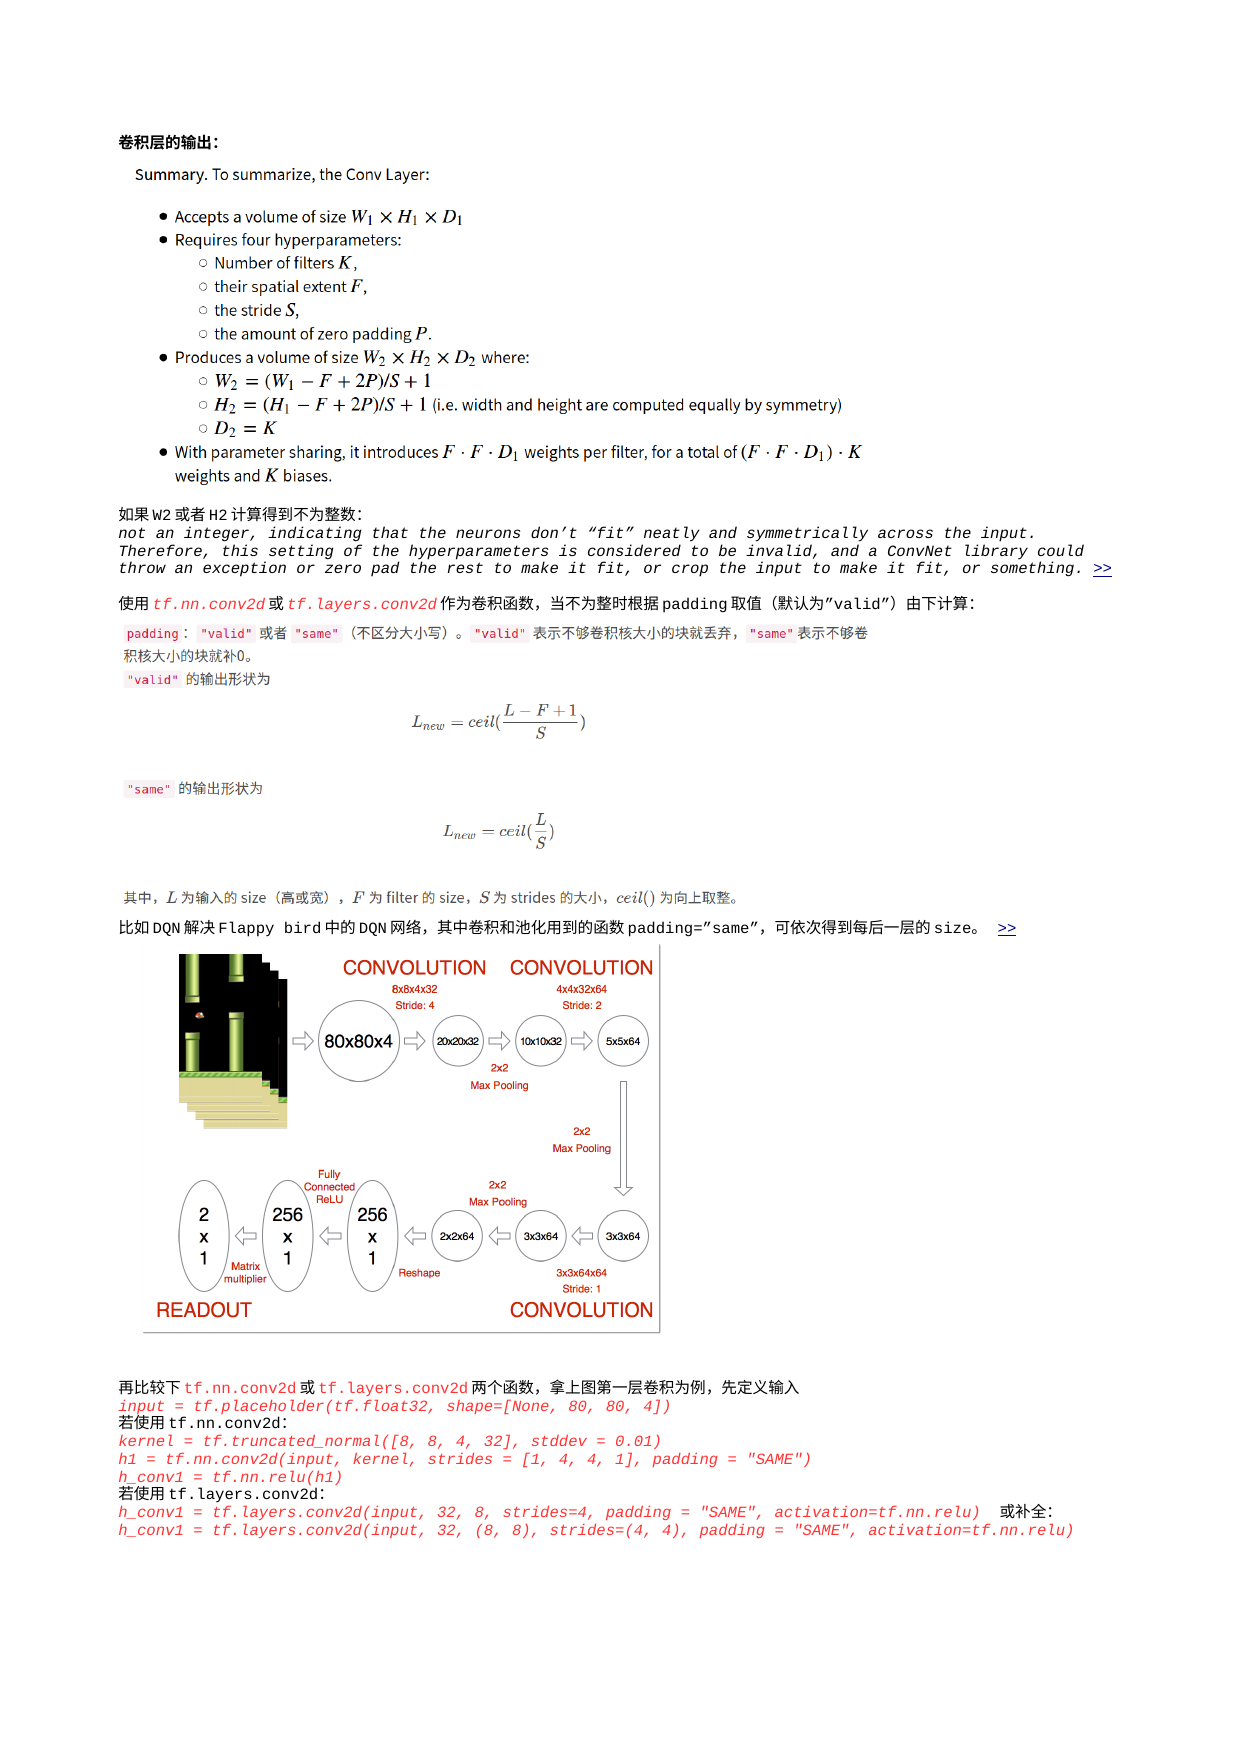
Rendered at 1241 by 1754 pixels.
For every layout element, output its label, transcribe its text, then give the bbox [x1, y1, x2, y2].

text kernel = tf.truncated_normal([8, 8, 4, 32], stddev = 0.01) [118, 1434, 1122, 1451]
text 比如DQN解决Flappy bird中的DQN网络，其中卷积和池化用到的函数padding=”same”，可依次得到每后一层的size。 >> [118, 915, 1122, 938]
text h1 = tf.nn.conv2d(input, kernel, strides = [1, 4, 4, 1], padding = "SAME") [118, 1451, 1122, 1469]
text 若使用tf.layers.conv2d： [118, 1487, 1122, 1504]
text input = tf.placeholder(tf.float32, shape=[None, 80, 80, 4]) [118, 1398, 1122, 1416]
text h_conv1 = tf.layers.conv2d(input, 32, (8, 8), strides=(4, 4), padding = "SAME", activation=tf.nn.relu) [118, 1522, 1122, 1540]
text h_conv1 = tf.layers.conv2d(input, 32, 8, strides=4, padding = "SAME", activation=tf.nn.relu) 或补全： [118, 1504, 1122, 1522]
picture [125, 944, 662, 1352]
picture [123, 621, 874, 908]
text 如果W2或者H2计算得到不为整数： [118, 508, 1122, 525]
text 卷积层的输出： [118, 136, 1122, 153]
text 使用tf.nn.conv2d或tf.layers.conv2d作为卷积函数，当不为整时根据padding取值（默认为”valid”）由下计算： [118, 596, 1122, 614]
text 再比较下tf.nn.conv2d或tf.layers.conv2d两个函数，拿上图第一层卷积为例，先定义输入 [118, 1381, 1122, 1398]
text not an integer, indicating that the neurons don’t “fit” neatly and symmetrically across the input. Therefore, this setting of the hyperparameters is considered to be invalid, and a ConvNet library could throw an exception or zero pad the rest to make it fit, or crop the input to make it fit, or something. >> [118, 525, 1122, 578]
text h_conv1 = tf.nn.relu(h1) [118, 1469, 1122, 1487]
picture [126, 164, 872, 489]
text 若使用tf.nn.conv2d： [118, 1416, 1122, 1434]
